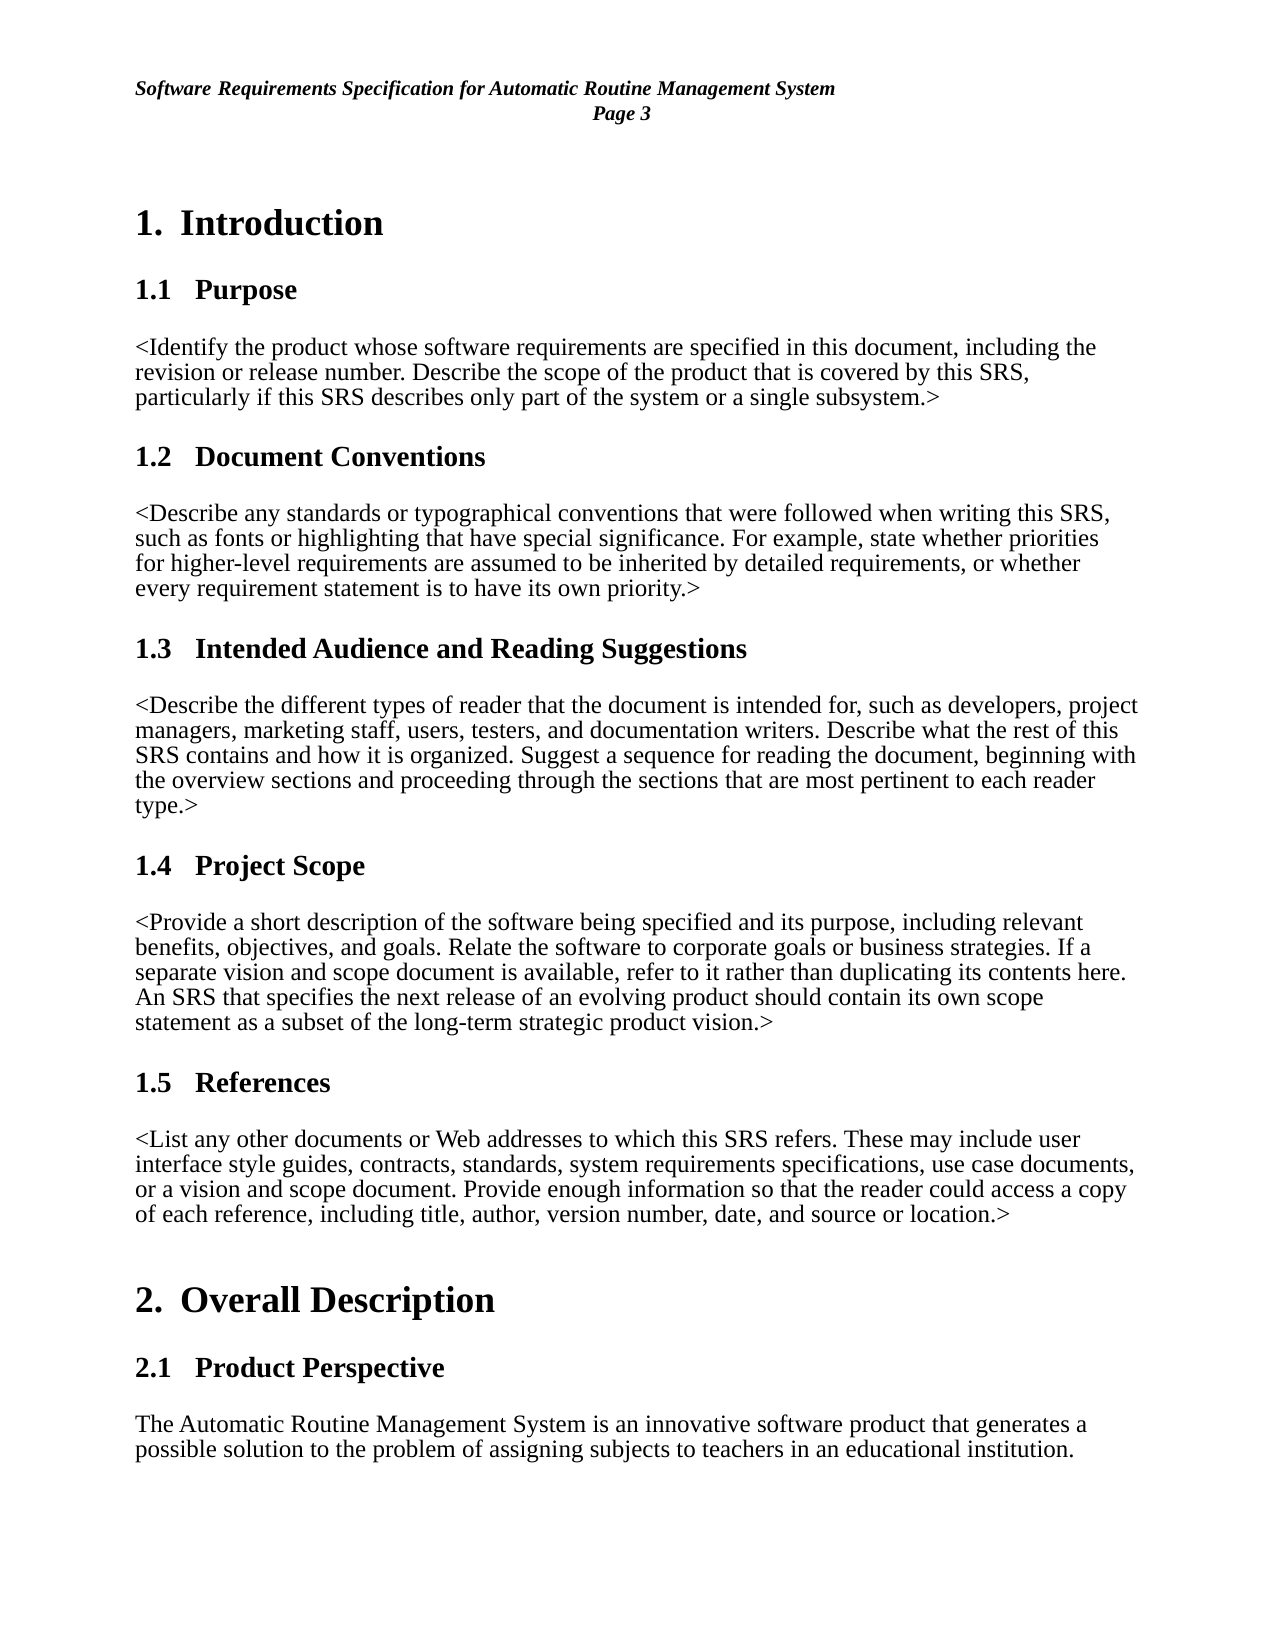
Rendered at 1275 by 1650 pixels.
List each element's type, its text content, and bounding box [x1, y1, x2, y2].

text <List any other documents or Web addresses to which this SRS refers. These may include user interface style guides, contracts, standards, system requirements specifications, use case documents, or a vision and scope document. Provide enough information so that the reader could access a copy of each reference, including title, author, version number, date, and source or location.> [135, 1127, 1140, 1227]
subtitle Document Conventions [135, 439, 1140, 473]
text <Describe any standards or typographical conventions that were followed when writing this SRS, such as fonts or highlighting that have special significance. For example, state whether priorities for higher-level requirements are assumed to be inherited by detailed requirements, or whether every requirement statement is to have its own priority.> [135, 502, 1140, 602]
subtitle Intended Audience and Reading Suggestions [135, 631, 1140, 664]
text <Provide a short description of the software being specified and its purpose, including relevant benefits, objectives, and goals. Relate the software to corporate goals or business strategies. If a separate vision and scope document is available, refer to it rather than duplicating its contents here. An SRS that specifies the next release of an evolving product should contain its own scope statement as a subset of the long-term strategic product vision.> [135, 911, 1140, 1036]
text <Identify the product whose software requirements are specified in this document, including the revision or release number. Describe the scope of the product that is covered by this SRS, particularly if this SRS describes only part of the system or a single subsystem.> [135, 335, 1140, 410]
subtitle References [135, 1065, 1140, 1098]
text The Automatic Routine Management System is an innovative software product that generates a possible solution to the problem of assigning subjects to teachers in an educational institution. [135, 1412, 1140, 1462]
subtitle Introduction [135, 200, 1140, 243]
subtitle Overall Description [135, 1277, 1140, 1321]
subtitle Product Perspective [135, 1350, 1140, 1383]
text <Describe the different types of reader that the document is intended for, such as developers, project managers, marketing staff, users, testers, and documentation writers. Describe what the rest of this SRS contains and how it is organized. Suggest a sequence for reading the document, beginning with the overview sections and proceeding through the sections that are most pertinent to each reader type.> [135, 694, 1140, 819]
subtitle Project Scope [135, 848, 1140, 881]
subtitle Purpose [135, 272, 1140, 306]
